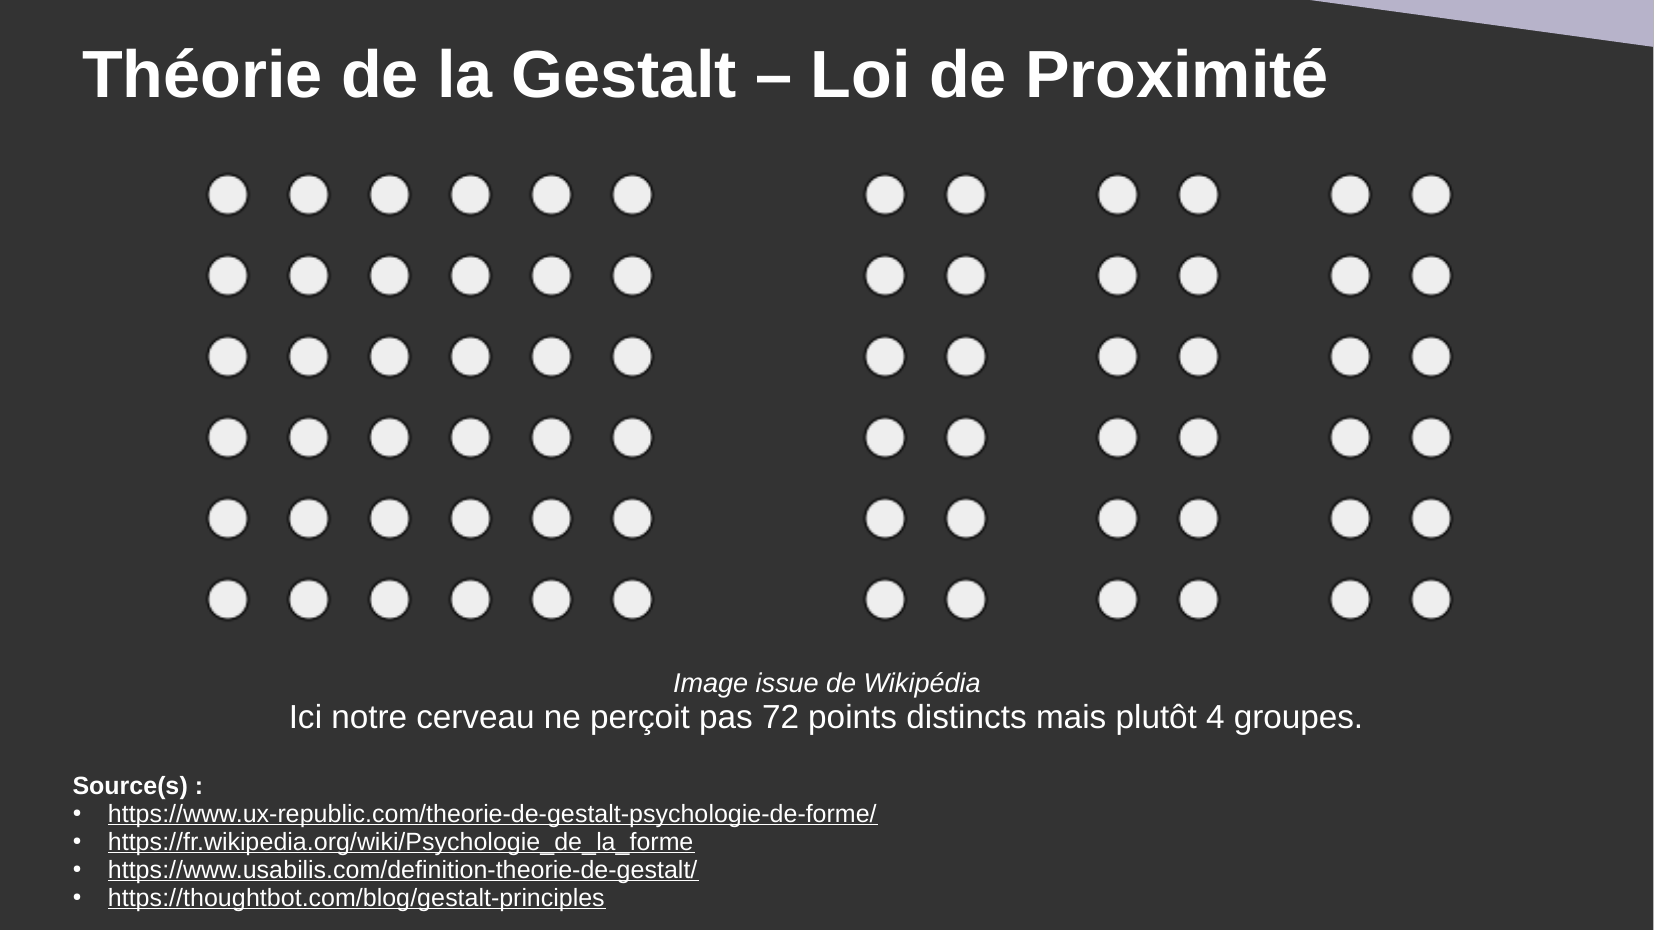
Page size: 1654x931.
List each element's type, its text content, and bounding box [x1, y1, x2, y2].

text_box Source(s) : https://www.ux-republic.com/theorie-de-gestalt-psychologie-de-forme/ https://fr.wikipedia.org/wiki/Psychologie_de_la_forme https://www.usabilis.com/definition-theorie-de-gestalt/ https://thoughtbot.com/blog/gestalt-principles [57, 764, 1543, 919]
picture [107, 94, 1547, 697]
text_box Image issue de Wikipédia Ici notre cerveau ne perçoit pas 72 points distincts mais plutôt 4 groupes. [270, 660, 1384, 764]
text_box [1310, 0, 1654, 47]
title Théorie de la Gestalt – Loi de Proximité [82, 37, 1571, 114]
